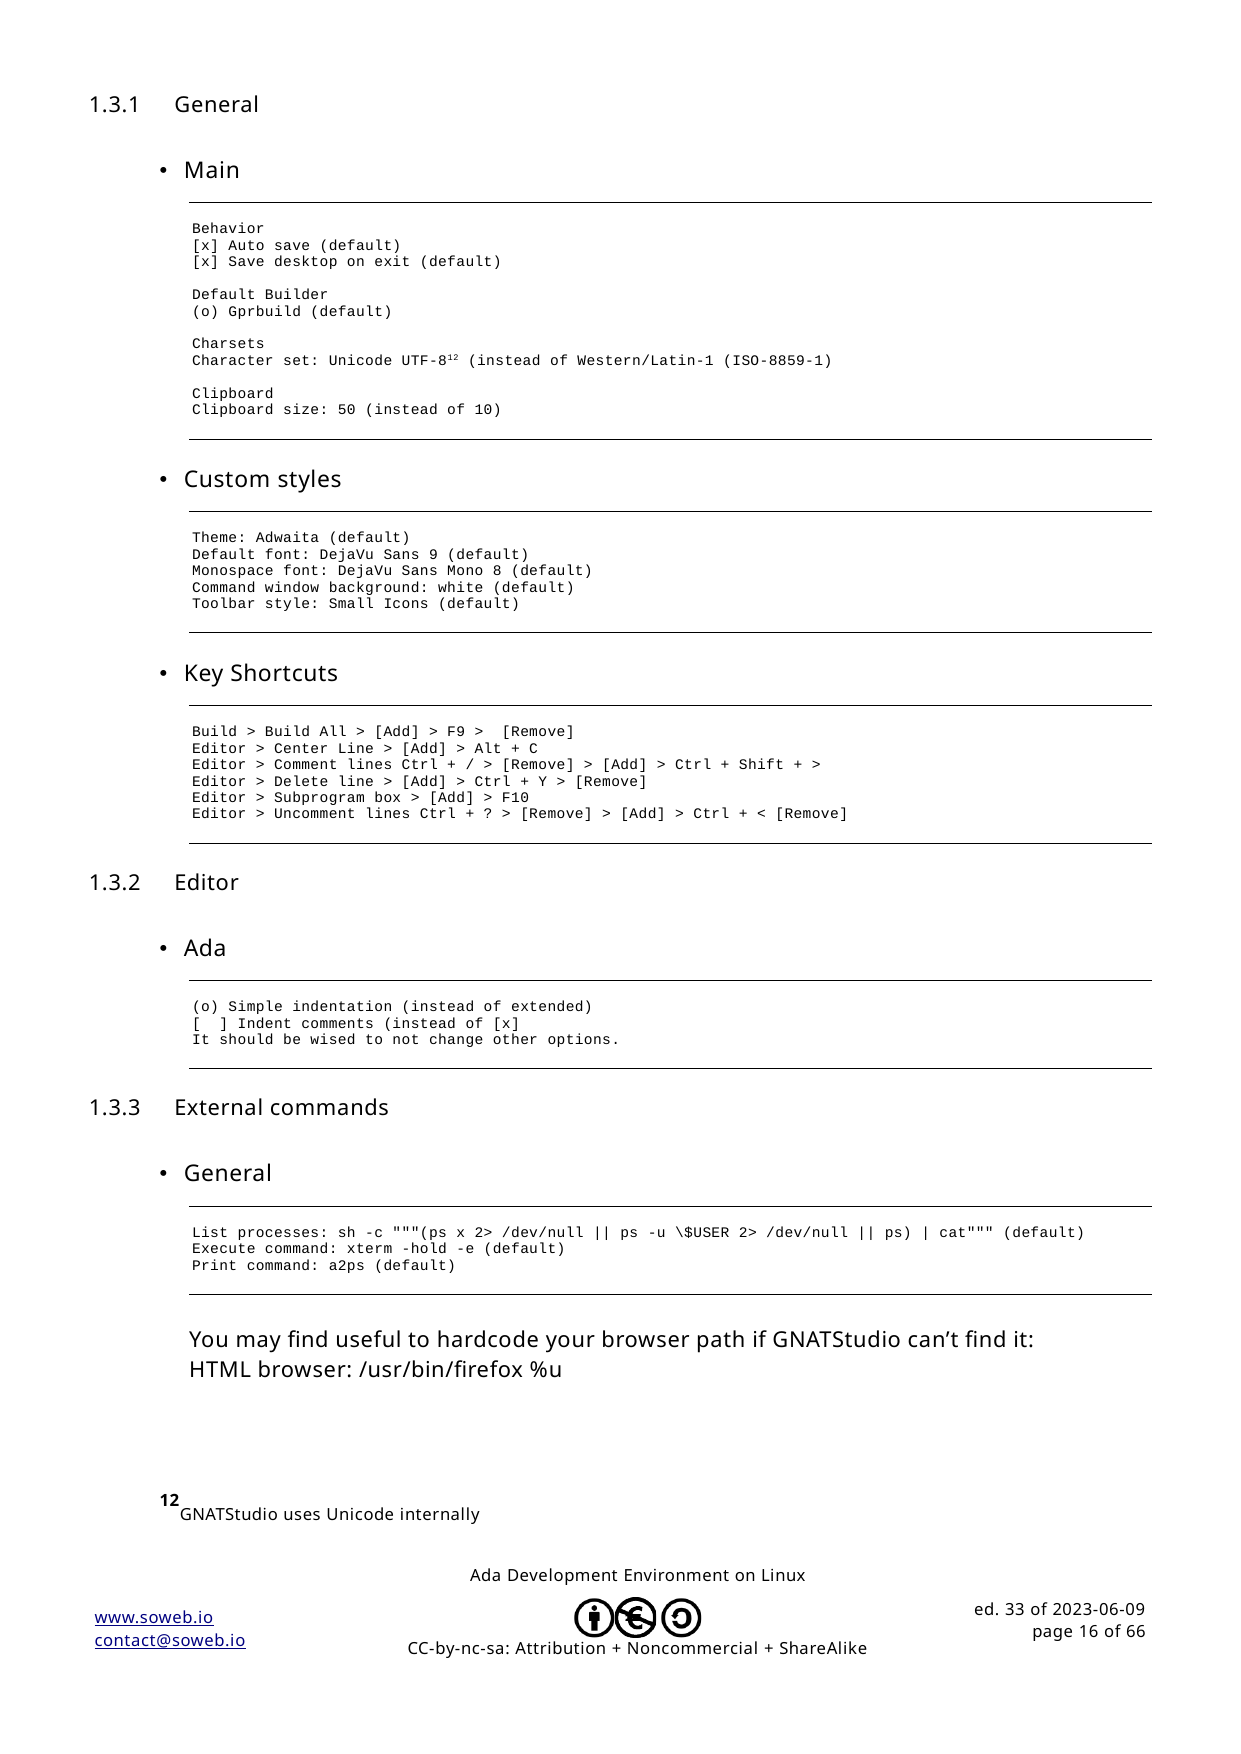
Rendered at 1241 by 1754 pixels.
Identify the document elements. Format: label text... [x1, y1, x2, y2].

list Execute command: xterm -hold -e (default) [189, 1239, 1152, 1255]
list Editor > Uncomment lines Ctrl + ? > [Remove] > [Add] > Ctrl + < [Remove] [189, 804, 1152, 843]
subtitle Main [159, 153, 1152, 184]
list Editor > Subprogram box > [Add] > F10 [189, 787, 1152, 804]
list Editor > Center Line > [Add] > Alt + C [189, 738, 1152, 754]
text You may find useful to hardcode your browser path if GNATStudio can’t find it: [189, 1324, 1152, 1354]
subtitle Custom styles [159, 462, 1152, 493]
list [x] Auto save (default) [189, 235, 1152, 252]
list Character set: Unicode UTF-8 (instead of Western/Latin-1 (ISO-8859-1) [189, 350, 1152, 370]
subtitle Key Shortcuts [159, 656, 1152, 687]
list Clipboard size: 50 (instead of 10) [189, 400, 1152, 439]
list Print command: a2ps (default) [189, 1255, 1152, 1294]
picture [660, 1597, 702, 1638]
list Editor > Delete line > [Add] > Ctrl + Y > [Remove] [189, 771, 1152, 787]
list Editor > Comment lines Ctrl + / > [Remove] > [Add] > Ctrl + Shift + > [189, 754, 1152, 771]
list [x] Save desktop on exit (default) [189, 252, 1152, 271]
text HTML browser: /usr/bin/firefox %u [189, 1354, 1152, 1384]
list [ ] Indent comments (instead of [x] [189, 1013, 1152, 1029]
list Charsets [189, 334, 1152, 350]
list Default font: DejaVu Sans 9 (default) [189, 544, 1152, 561]
subtitle Ada [159, 931, 1152, 962]
subtitle External commands [88, 1092, 1152, 1133]
subtitle General [88, 88, 1152, 129]
list List processes: sh -c """(ps x 2> /dev/null || ps -u \$USER 2> /dev/null || ps) | cat""" (default) [189, 1207, 1152, 1239]
list Clipboard [189, 383, 1152, 400]
list Behavior [189, 203, 1152, 235]
list Build > Build All > [Add] > F9 > [Remove] [189, 706, 1152, 738]
list Default Builder [189, 284, 1152, 301]
list (o) Gprbuild (default) [189, 301, 1152, 320]
list (o) Simple indentation (instead of extended) [189, 981, 1152, 1013]
list Toolbar style: Small Icons (default) [189, 593, 1152, 632]
list Theme: Adwaita (default) [189, 512, 1152, 544]
picture [573, 1597, 657, 1638]
subtitle Editor [88, 866, 1152, 907]
list Command window background: white (default) [189, 577, 1152, 593]
text GNATStudio uses Unicode internally [159, 1489, 1152, 1528]
list It should be wised to not change other options. [189, 1029, 1152, 1068]
list Monospace font: DejaVu Sans Mono 8 (default) [189, 561, 1152, 577]
subtitle General [159, 1157, 1152, 1188]
